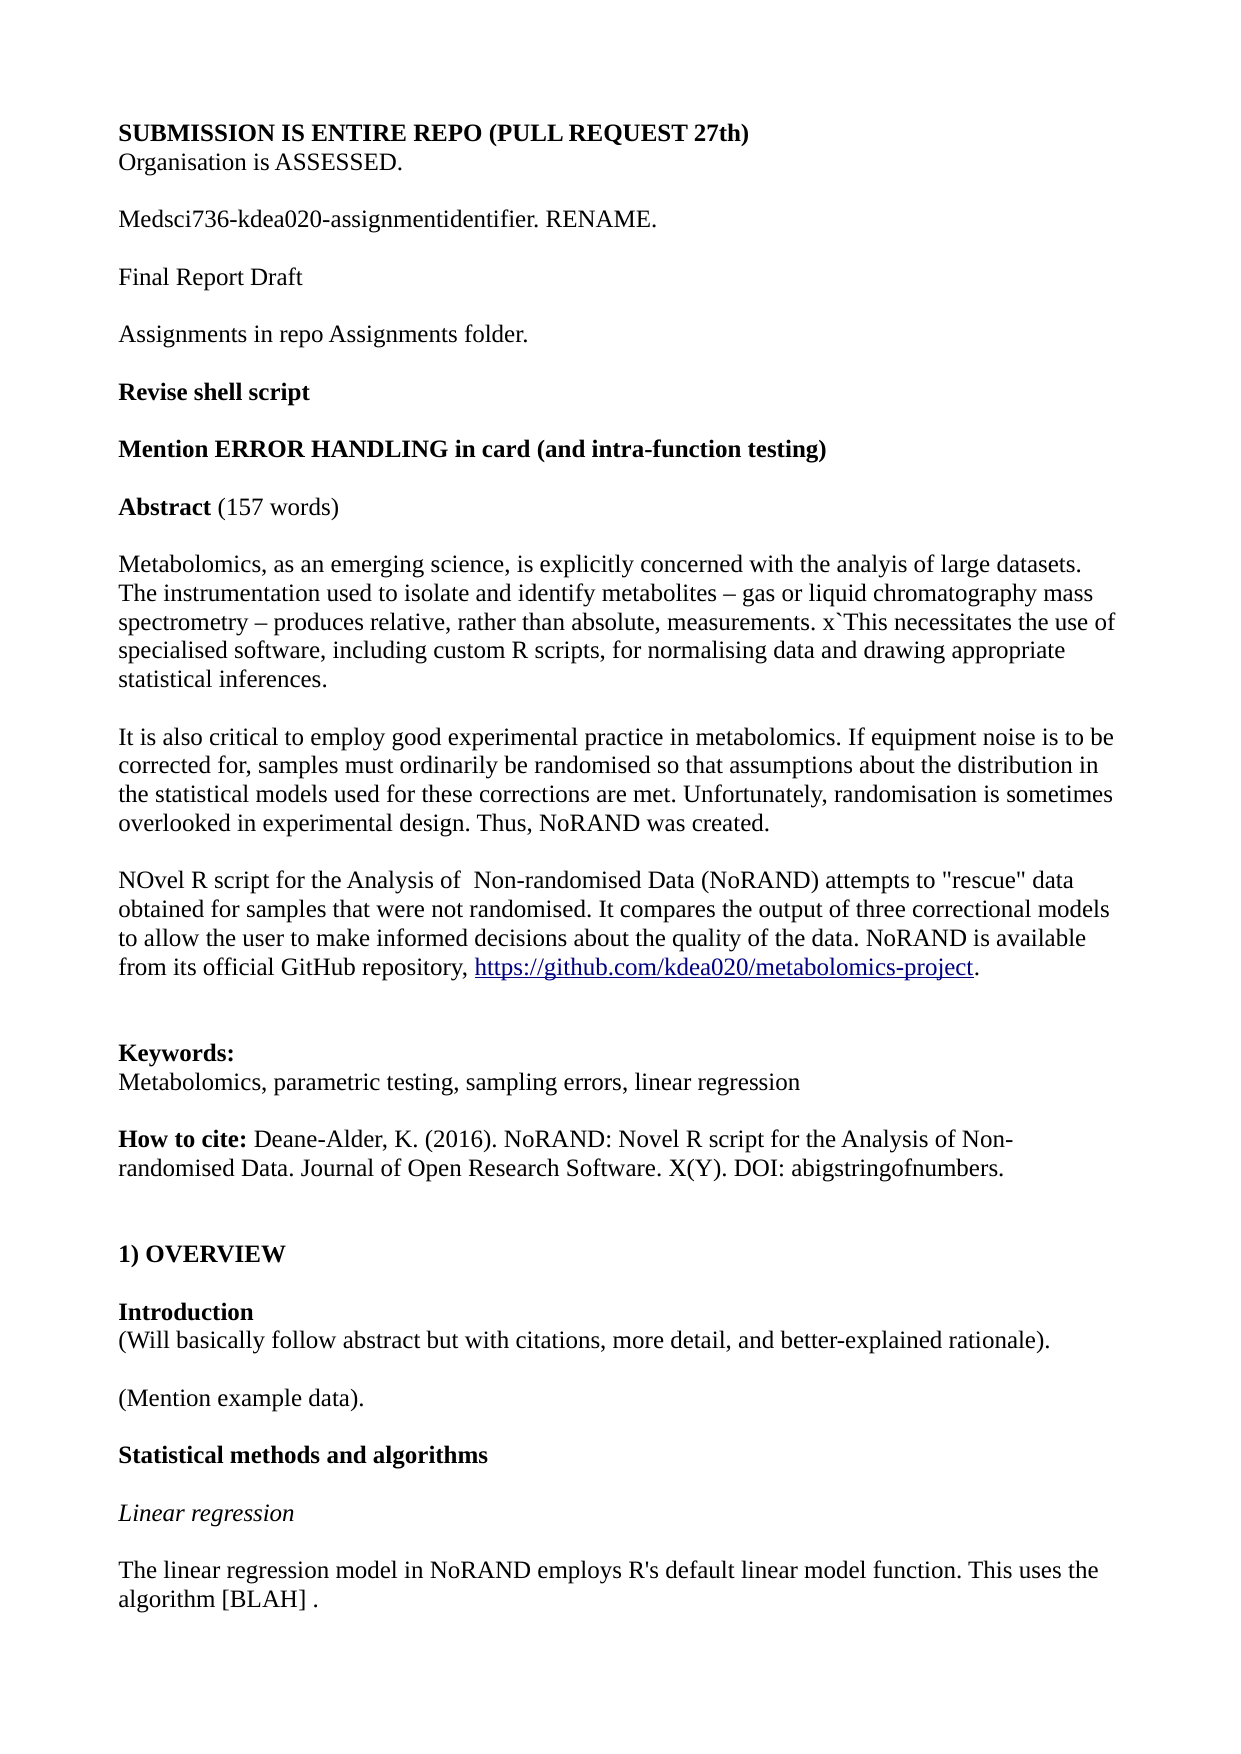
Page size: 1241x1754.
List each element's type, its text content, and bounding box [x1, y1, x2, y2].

text Assignments in repo Assignments folder. [118, 319, 1122, 348]
text NOvel R script for the Analysis of Non-randomised Data (NoRAND) attempts to "rescue" data obtained for samples that were not randomised. It compares the output of three correctional models to allow the user to make informed decisions about the quality of the data. NoRAND is available from its official GitHub repository, https://github.com/kdea020/metabolomics-project. [118, 866, 1122, 981]
text Medsci736-kdea020-assignmentidentifier. RENAME. [118, 204, 1122, 233]
text 1) OVERVIEW [118, 1239, 1122, 1268]
text Final Report Draft [118, 262, 1122, 291]
text SUBMISSION IS ENTIRE REPO (PULL REQUEST 27th) [118, 118, 1122, 147]
text Revise shell script [118, 377, 1122, 406]
text Introduction [118, 1297, 1122, 1326]
text Abstract (157 words) [118, 492, 1122, 521]
text Metabolomics, as an emerging science, is explicitly concerned with the analyis of large datasets. The instrumentation used to isolate and identify metabolites – gas or liquid chromatography mass spectrometry – produces relative, rather than absolute, measurements. x`This necessitates the use of specialised software, including custom R scripts, for normalising data and drawing appropriate statistical inferences. [118, 549, 1122, 693]
text Organisation is ASSESSED. [118, 147, 1122, 176]
text Linear regression [118, 1498, 1122, 1527]
text Keywords: [118, 1038, 1122, 1067]
text How to cite: Deane-Alder, K. (2016). NoRAND: Novel R script for the Analysis of Non-randomised Data. Journal of Open Research Software. X(Y). DOI: abigstringofnumbers. [118, 1124, 1122, 1182]
text (Mention example data). [118, 1383, 1122, 1412]
text (Will basically follow abstract but with citations, more detail, and better-explained rationale). [118, 1326, 1122, 1354]
text Statistical methods and algorithms [118, 1441, 1122, 1469]
text Metabolomics, parametric testing, sampling errors, linear regression [118, 1067, 1122, 1096]
text The linear regression model in NoRAND employs R's default linear model function. This uses the algorithm [BLAH] . [118, 1556, 1122, 1613]
text Mention ERROR HANDLING in card (and intra-function testing) [118, 434, 1122, 463]
text It is also critical to employ good experimental practice in metabolomics. If equipment noise is to be corrected for, samples must ordinarily be randomised so that assumptions about the distribution in the statistical models used for these corrections are met. Unfortunately, randomisation is sometimes overlooked in experimental design. Thus, NoRAND was created. [118, 722, 1122, 837]
